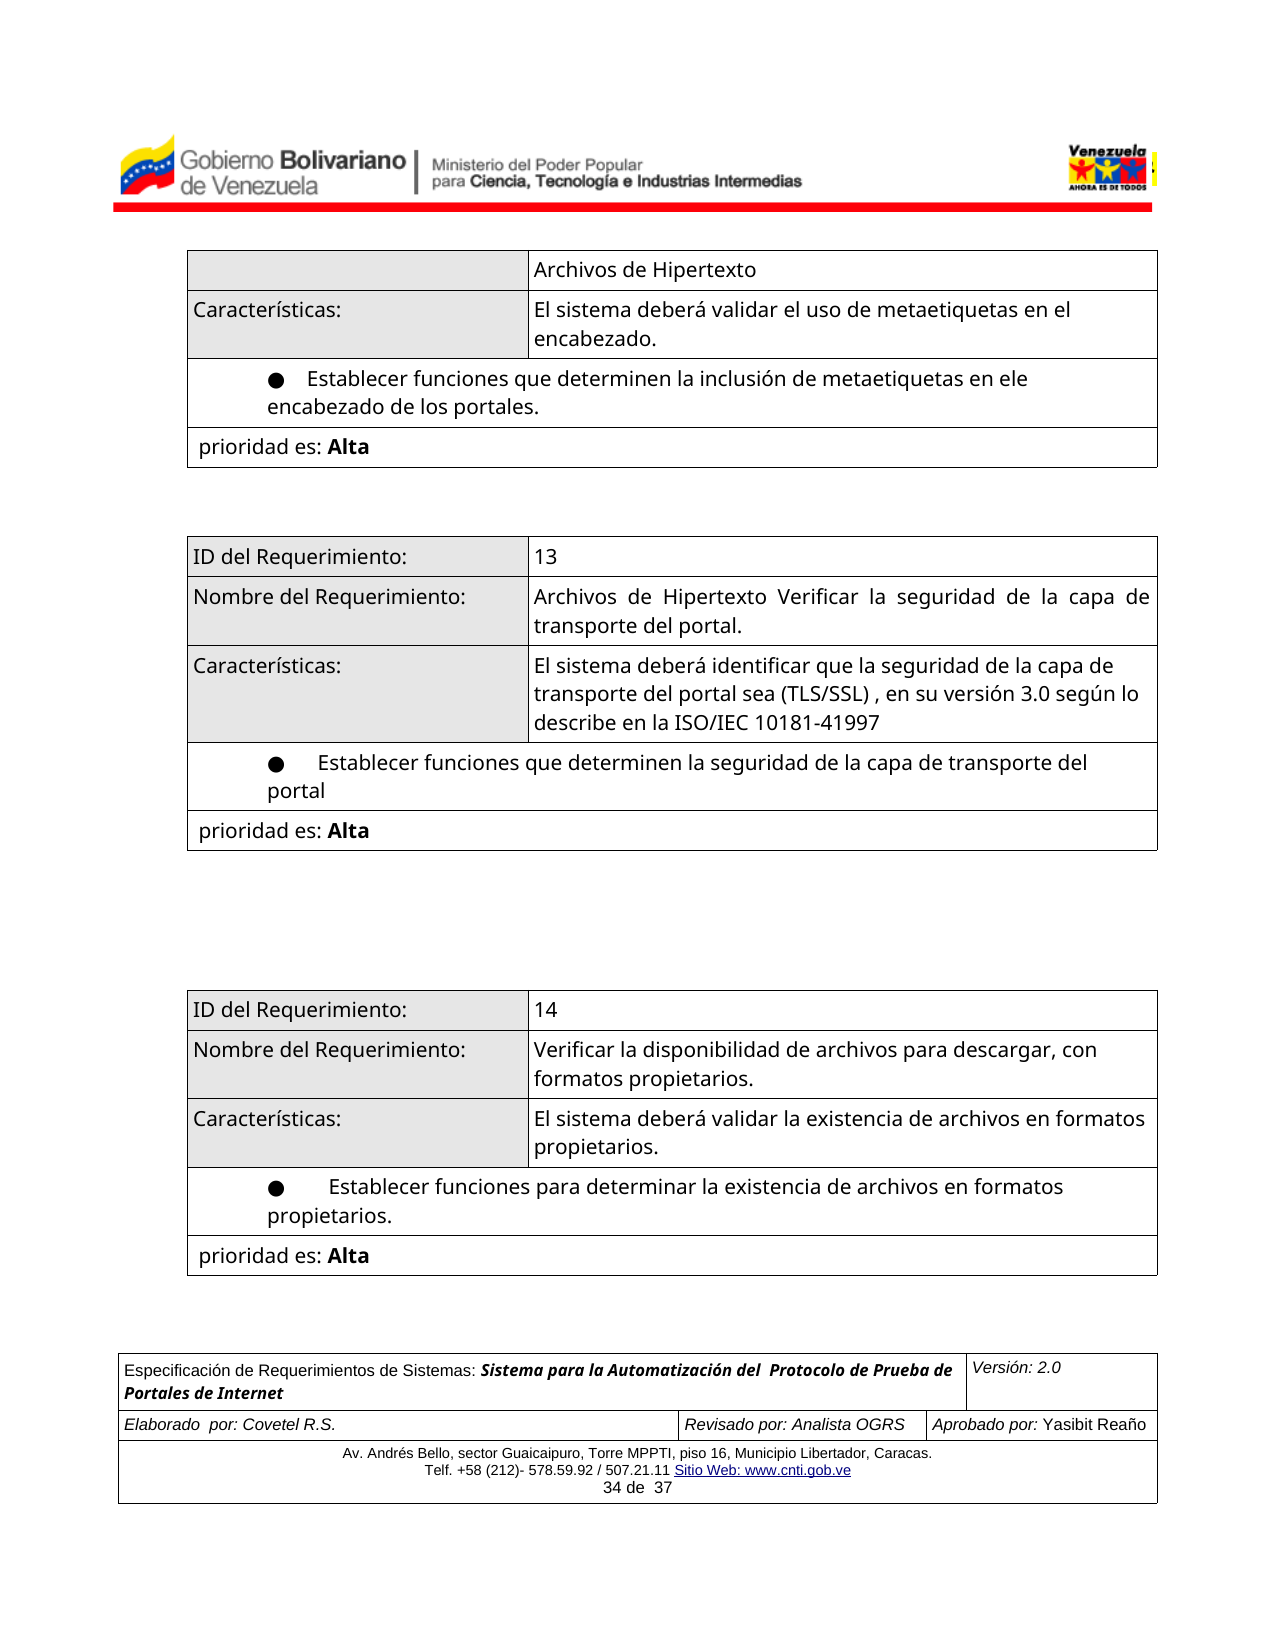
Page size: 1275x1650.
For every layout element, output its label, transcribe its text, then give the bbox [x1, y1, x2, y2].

table_cell prioridad es: Alta [188, 1236, 1157, 1275]
picture [113, 126, 1153, 212]
table_cell Verificar la disponibilidad de archivos para descargar, con formatos propietarios. [529, 1031, 1157, 1098]
table_cell El sistema deberá identificar que la seguridad de la capa de transporte del portal sea (TLS/SSL) , en su versión 3.0 según lo describe en la ISO/IEC 10181-41997 [529, 646, 1157, 742]
table_cell ● Establecer funciones que determinen la seguridad de la capa de transporte del portal [188, 743, 1157, 810]
table_cell Nombre del Requerimiento: [188, 577, 528, 645]
table_header 14 [529, 991, 1157, 1030]
table_header 13 [529, 537, 1157, 576]
table_cell El sistema deberá validar la existencia de archivos en formatos propietarios. [529, 1099, 1157, 1167]
table_cell [188, 251, 528, 290]
table_cell Nombre del Requerimiento: [188, 1031, 528, 1098]
table_cell ● Establecer funciones que determinen la inclusión de metaetiquetas en ele encabezado de los portales. [188, 359, 1157, 427]
table_cell Características: [188, 646, 528, 742]
table_cell Archivos de Hipertexto [529, 251, 1157, 290]
table_cell Características: [188, 291, 528, 358]
table_cell Archivos de Hipertexto Verificar la seguridad de la capa de transporte del portal. [529, 577, 1157, 645]
table_header ID del Requerimiento: [188, 991, 528, 1030]
table_cell prioridad es: Alta [188, 811, 1157, 850]
table_cell ● Establecer funciones para determinar la existencia de archivos en formatos propietarios. [188, 1168, 1157, 1235]
table_header ID del Requerimiento: [188, 537, 528, 576]
table_cell El sistema deberá validar el uso de metaetiquetas en el encabezado. [529, 291, 1157, 358]
table_cell Características: [188, 1099, 528, 1167]
table_cell prioridad es: Alta [188, 428, 1157, 467]
